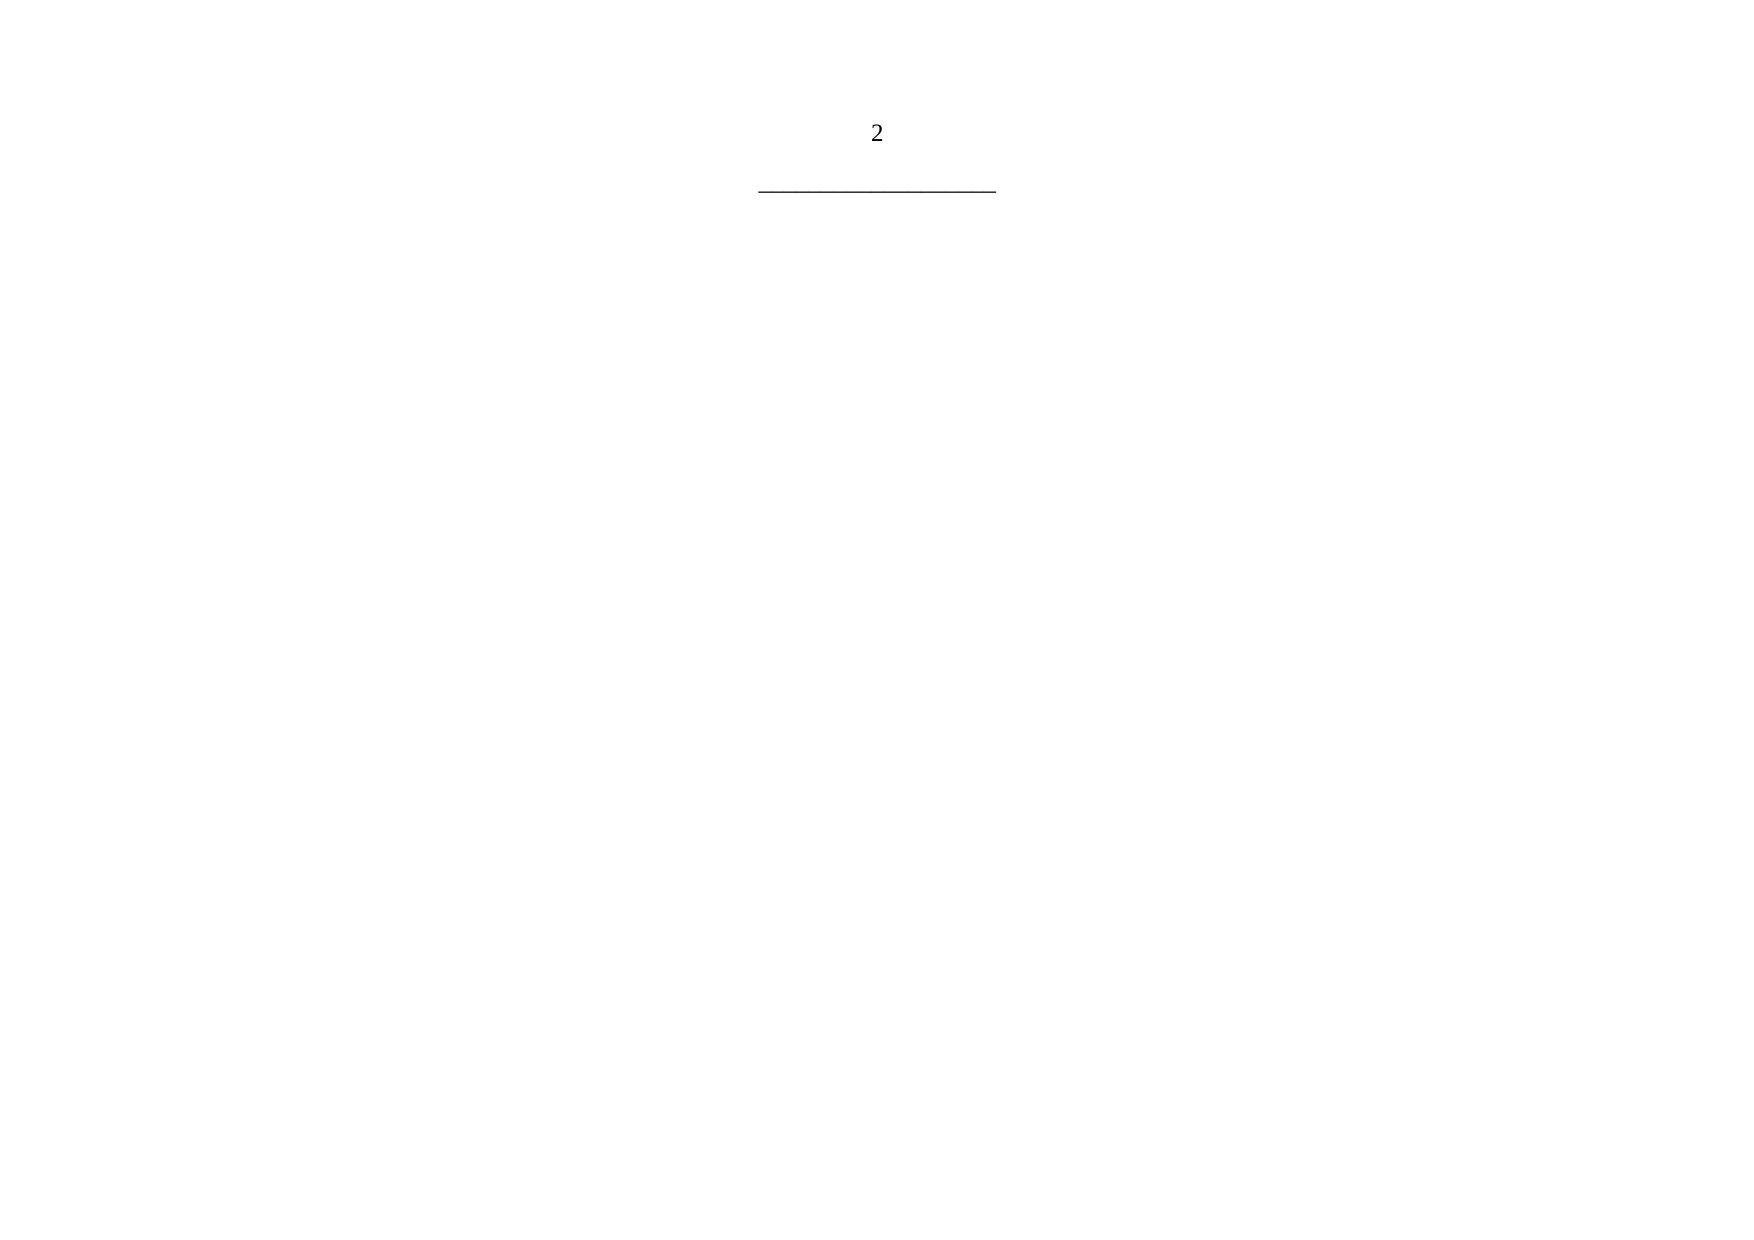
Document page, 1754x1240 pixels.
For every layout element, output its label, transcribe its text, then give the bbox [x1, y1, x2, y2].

text ––––––––––––––––––– [118, 176, 1636, 204]
